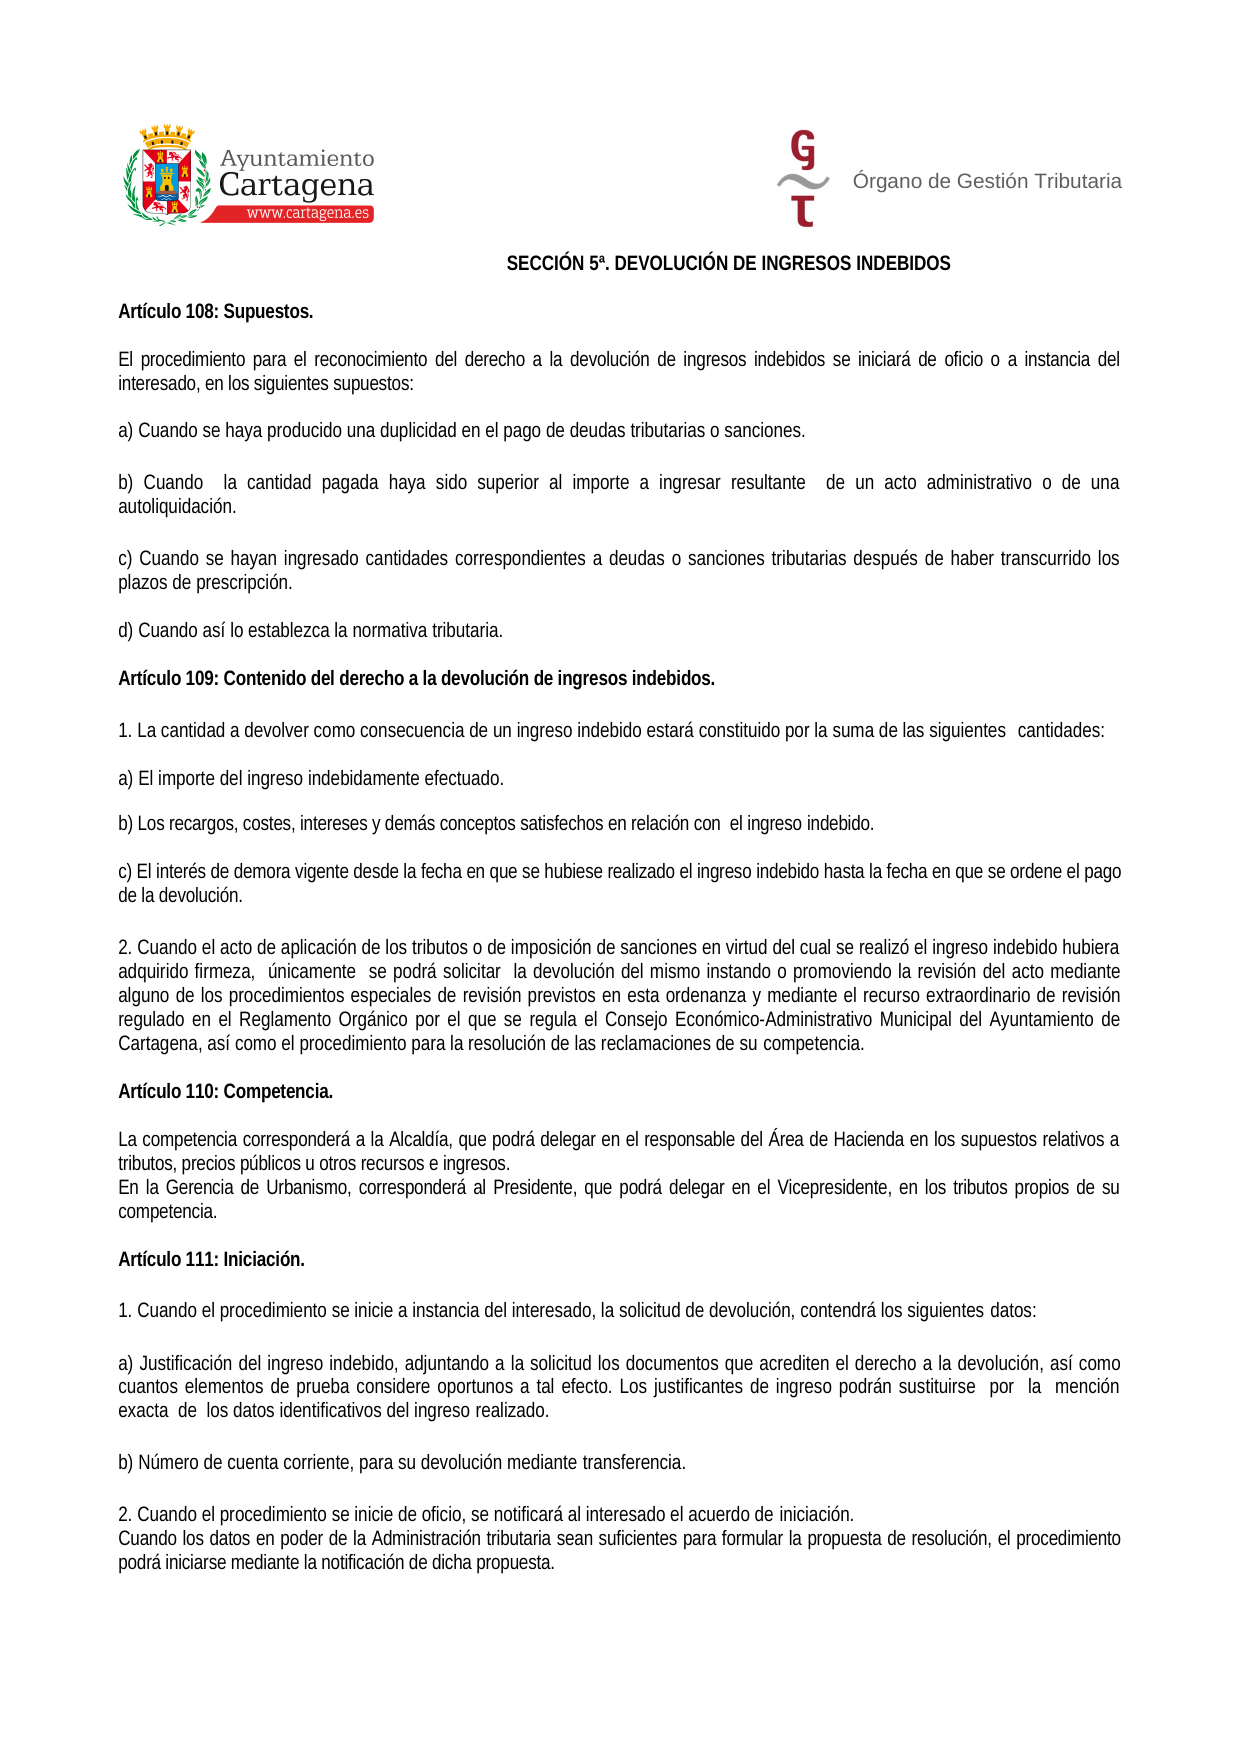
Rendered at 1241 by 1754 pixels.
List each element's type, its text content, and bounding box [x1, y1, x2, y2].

list SECCIÓN 5ª. DEVOLUCIÓN DE INGRESOS INDEBIDOS [336, 251, 1122, 274]
list a) Cuando se haya producido una duplicidad en el pago de deudas tributarias o sanciones. [118, 418, 1122, 442]
list 1. La cantidad a devolver como consecuencia de un ingreso indebido estará constituido por la suma de las siguientes cantidades: [118, 718, 1122, 742]
text c) El interés de demora vigente desde la fecha en que se hubiese realizado el ingreso indebido hasta la fecha en que se ordene el pago de la devolución. [118, 859, 1122, 907]
text El procedimiento para el reconocimiento del derecho a la devolución de ingresos indebidos se iniciará de oficio o a instancia del interesado, en los siguientes supuestos: [118, 346, 1122, 394]
list b) Cuando la cantidad pagada haya sido superior al importe a ingresar resultante de un acto administrativo o de una autoliquidación. [118, 470, 1122, 518]
list a) El importe del ingreso indebidamente efectuado. [118, 766, 1122, 790]
list 2. Cuando el procedimiento se inicie de oficio, se notificará al interesado el acuerdo de iniciación. [118, 1502, 1122, 1526]
text Artículo 110: Competencia. [118, 1079, 1122, 1103]
picture [117, 119, 379, 236]
text La competencia corresponderá a la Alcaldía, que podrá delegar en el responsable del Área de Hacienda en los supuestos relativos a tributos, precios públicos u otros recursos e ingresos. [118, 1127, 1122, 1174]
text Cuando los datos en poder de la Administración tributaria sean suficientes para formular la propuesta de resolución, el procedimiento podrá iniciarse mediante la notificación de dicha propuesta. [118, 1526, 1122, 1574]
text b) Los recargos, costes, intereses y demás conceptos satisfechos en relación con el ingreso indebido. [118, 811, 1122, 835]
text Artículo 108: Supuestos. [118, 298, 1122, 322]
list 1. Cuando el procedimiento se inicie a instancia del interesado, la solicitud de devolución, contendrá los siguientes datos: [118, 1298, 1122, 1322]
text Artículo 111: Iniciación. [118, 1246, 1122, 1270]
list d) Cuando así lo establezca la normativa tributaria. [118, 618, 1122, 642]
text Artículo 109: Contenido del derecho a la devolución de ingresos indebidos. [118, 666, 1122, 690]
list b) Número de cuenta corriente, para su devolución mediante transferencia. [118, 1450, 1122, 1474]
list c) Cuando se hayan ingresado cantidades correspondientes a deudas o sanciones tributarias después de haber transcurrido los plazos de prescripción. [118, 546, 1122, 594]
list 2. Cuando el acto de aplicación de los tributos o de imposición de sanciones en virtud del cual se realizó el ingreso indebido hubiera adquirido firmeza, únicamente se podrá solicitar la devolución del mismo instando o promoviendo la revisión del acto mediante alguno de los procedimientos especiales de revisión previstos en esta ordenanza y mediante el recurso extraordinario de revisión regulado en el Reglamento Orgánico por el que se regula el Consejo Económico-Administrativo Municipal del Ayuntamiento de Cartagena, así como el procedimiento para la resolución de las reclamaciones de su competencia. [118, 935, 1122, 1055]
list a) Justificación del ingreso indebido, adjuntando a la solicitud los documentos que acrediten el derecho a la devolución, así como cuantos elementos de prueba considere oportunos a tal efecto. Los justificantes de ingreso podrán sustituirse por la mención exacta de los datos identificativos del ingreso realizado. [118, 1350, 1122, 1422]
text En la Gerencia de Urbanismo, corresponderá al Presidente, que podrá delegar en el Vicepresidente, en los tributos propios de su competencia. [118, 1174, 1122, 1222]
